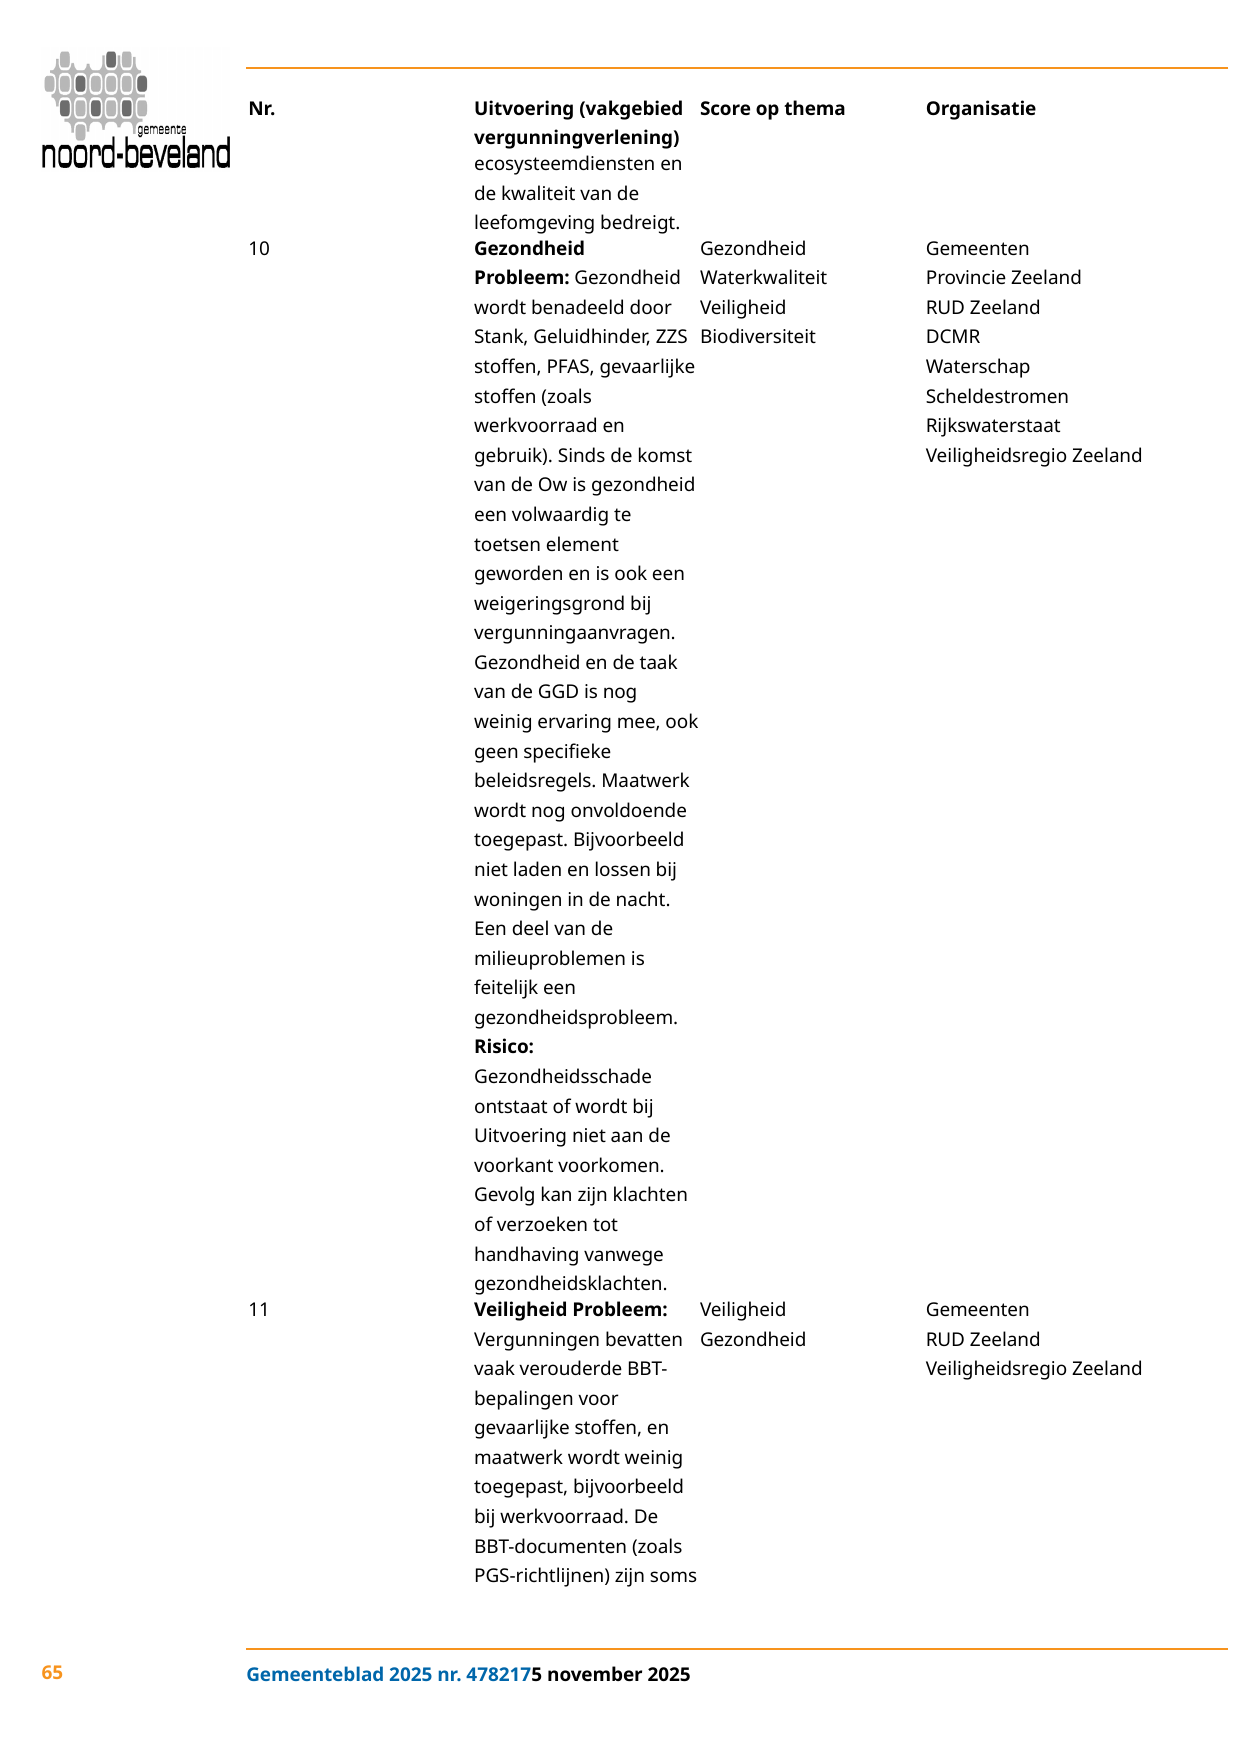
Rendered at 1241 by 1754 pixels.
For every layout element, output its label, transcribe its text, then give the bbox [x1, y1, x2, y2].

table_header Nr. [248, 95, 474, 150]
table_header Uitvoering (vakgebied vergunningverlening) [474, 95, 700, 150]
table_cell Gemeenten RUD Zeeland Veiligheidsregio Zeeland [926, 1296, 1152, 1588]
table_cell Veiligheid Probleem: Vergunningen bevatten vaak verouderde BBT-bepalingen voor gevaarlijke stoffen, en maatwerk wordt weinig toegepast, bijvoorbeeld bij werkvoorraad. De BBT-documenten (zoals PGS-richtlijnen) zijn soms [474, 1296, 700, 1588]
table_cell Veiligheid Gezondheid [700, 1296, 926, 1588]
table_cell 10 [248, 235, 474, 1296]
table_header Organisatie [926, 95, 1152, 150]
picture [41, 47, 231, 172]
table_cell ecosysteemdiensten en de kwaliteit van de leefomgeving bedreigt. [474, 150, 700, 235]
table_cell [926, 150, 1152, 235]
table_cell Gezondheid Probleem: Gezondheid wordt benadeeld door Stank, Geluidhinder, ZZS stoffen, PFAS, gevaarlijke stoffen (zoals werkvoorraad en gebruik). Sinds de komst van de Ow is gezondheid een volwaardig te toetsen element geworden en is ook een weigeringsgrond bij vergunningaanvragen. Gezondheid en de taak van de GGD is nog weinig ervaring mee, ook geen specifieke beleidsregels. Maatwerk wordt nog onvoldoende toegepast. Bijvoorbeeld niet laden en lossen bij woningen in de nacht. Een deel van de milieuproblemen is feitelijk een gezondheidsprobleem. Risico: Gezondheidsschade ontstaat of wordt bij Uitvoering niet aan de voorkant voorkomen. Gevolg kan zijn klachten of verzoeken tot handhaving vanwege gezondheidsklachten. [474, 235, 700, 1296]
table_cell [700, 150, 926, 235]
table_cell Gemeenten Provincie Zeeland RUD Zeeland DCMR Waterschap Scheldestromen Rijkswaterstaat Veiligheidsregio Zeeland [926, 235, 1152, 1296]
table_cell [248, 150, 474, 235]
table_cell 11 [248, 1296, 474, 1588]
table_cell Gezondheid Waterkwaliteit Veiligheid Biodiversiteit [700, 235, 926, 1296]
table_header Score op thema [700, 95, 926, 150]
